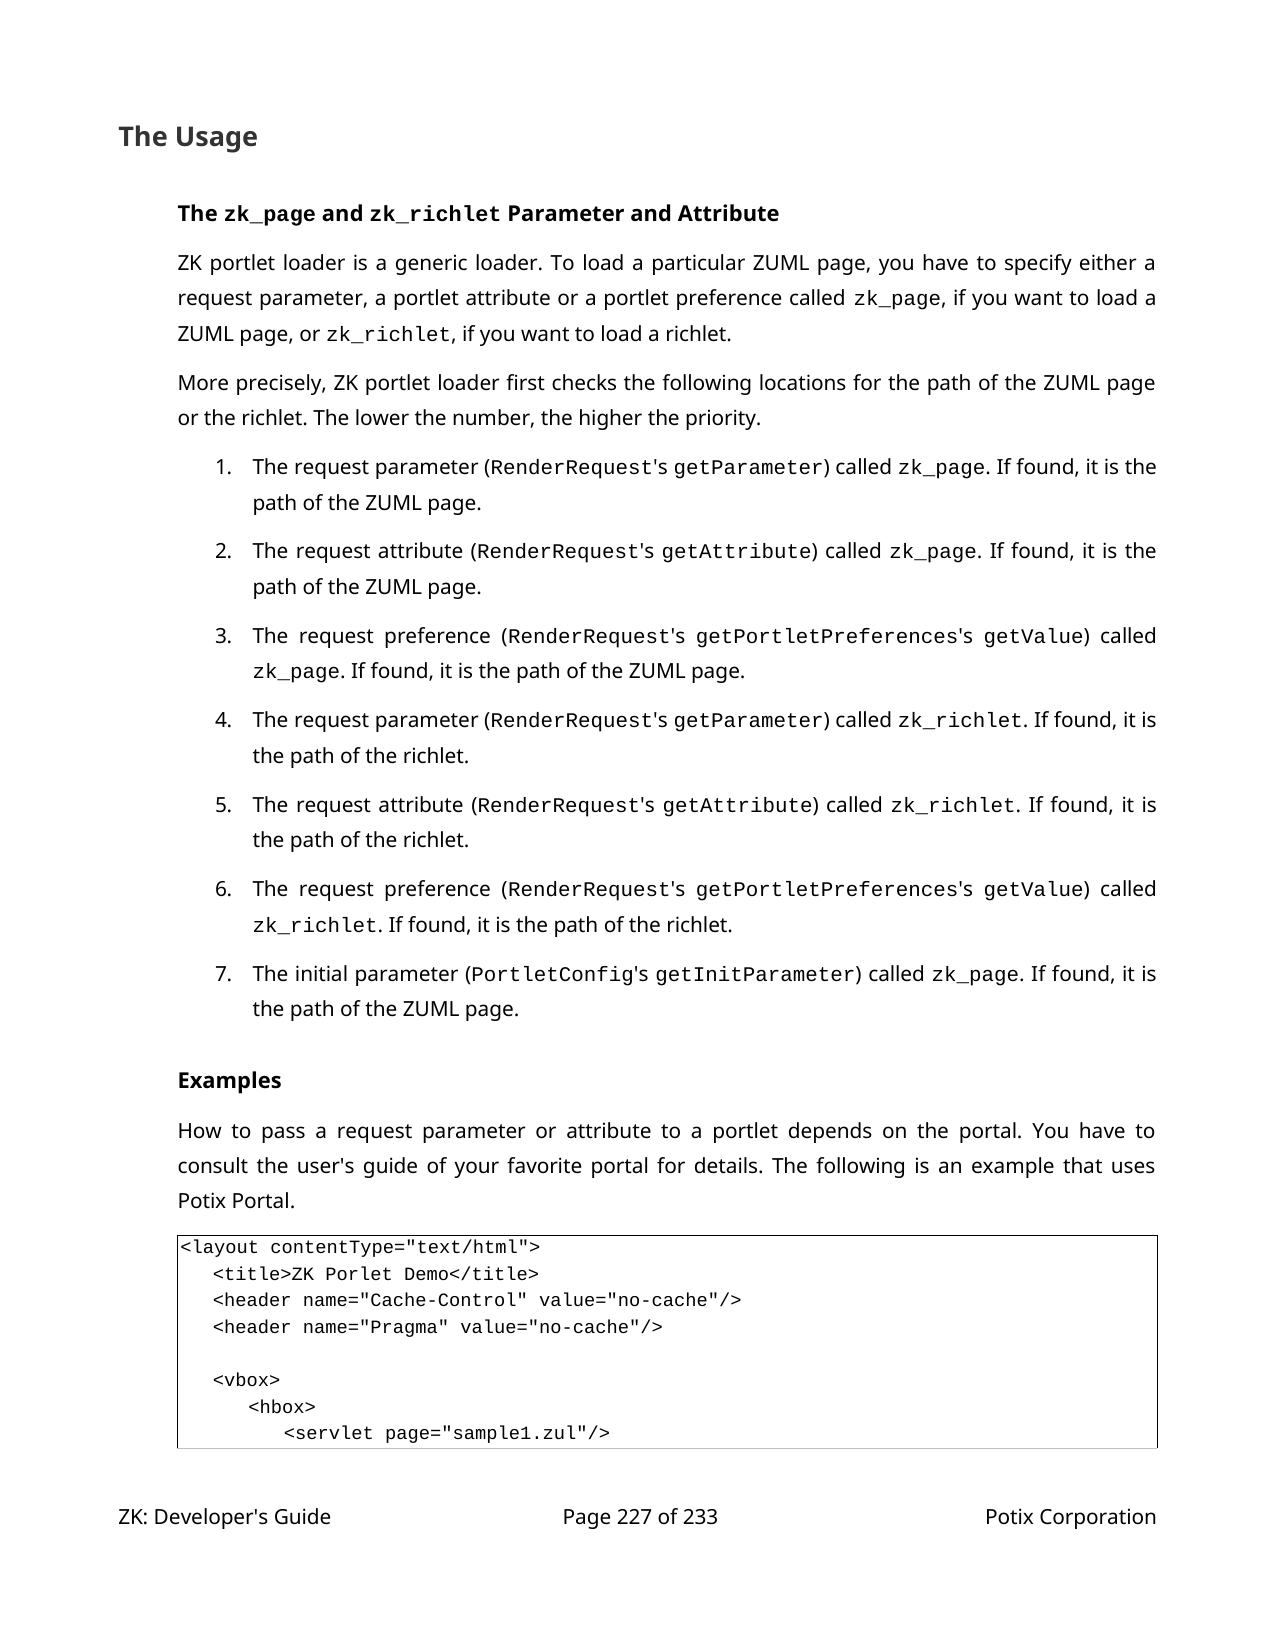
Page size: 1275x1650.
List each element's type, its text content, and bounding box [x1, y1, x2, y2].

subtitle The zk_page and zk_richlet Parameter and Attribute [177, 197, 1157, 227]
list The request attribute (RenderRequest's getAttribute) called zk_page. If found, it is the path of the ZUML page. [215, 536, 1157, 600]
text How to pass a request parameter or attribute to a portlet depends on the portal. You have to consult the user's guide of your favorite portal for details. The following is an example that uses Potix Portal. [177, 1116, 1157, 1214]
list The request preference (RenderRequest's getPortletPreferences's getValue) called zk_richlet. If found, it is the path of the richlet. [215, 874, 1157, 938]
text ZK portlet loader is a generic loader. To load a particular ZUML page, you have to specify either a request parameter, a portlet attribute or a portlet preference called zk_page, if you want to load a ZUML page, or zk_richlet, if you want to load a richlet. [177, 248, 1157, 347]
subtitle The Usage [118, 118, 1157, 155]
list The request parameter (RenderRequest's getParameter) called zk_richlet. If found, it is the path of the richlet. [215, 706, 1157, 769]
list The initial parameter (PortletConfig's getInitParameter) called zk_page. If found, it is the path of the ZUML page. [215, 959, 1157, 1023]
list The request attribute (RenderRequest's getAttribute) called zk_richlet. If found, it is the path of the richlet. [215, 790, 1157, 854]
subtitle Examples [177, 1065, 1157, 1095]
list The request parameter (RenderRequest's getParameter) called zk_page. If found, it is the path of the ZUML page. [215, 452, 1157, 516]
list The request preference (RenderRequest's getPortletPreferences's getValue) called zk_page. If found, it is the path of the ZUML page. [215, 621, 1157, 685]
text <layout contentType="text/html"> <title>ZK Porlet Demo</title> <header name="Cache-Control" value="no-cache"/> <header name="Pragma" value="no-cache"/> <vbox> <hbox> <servlet page="sample1.zul"/> [178, 1236, 1157, 1448]
text More precisely, ZK portlet loader first checks the following locations for the path of the ZUML page or the richlet. The lower the number, the higher the priority. [177, 368, 1157, 431]
